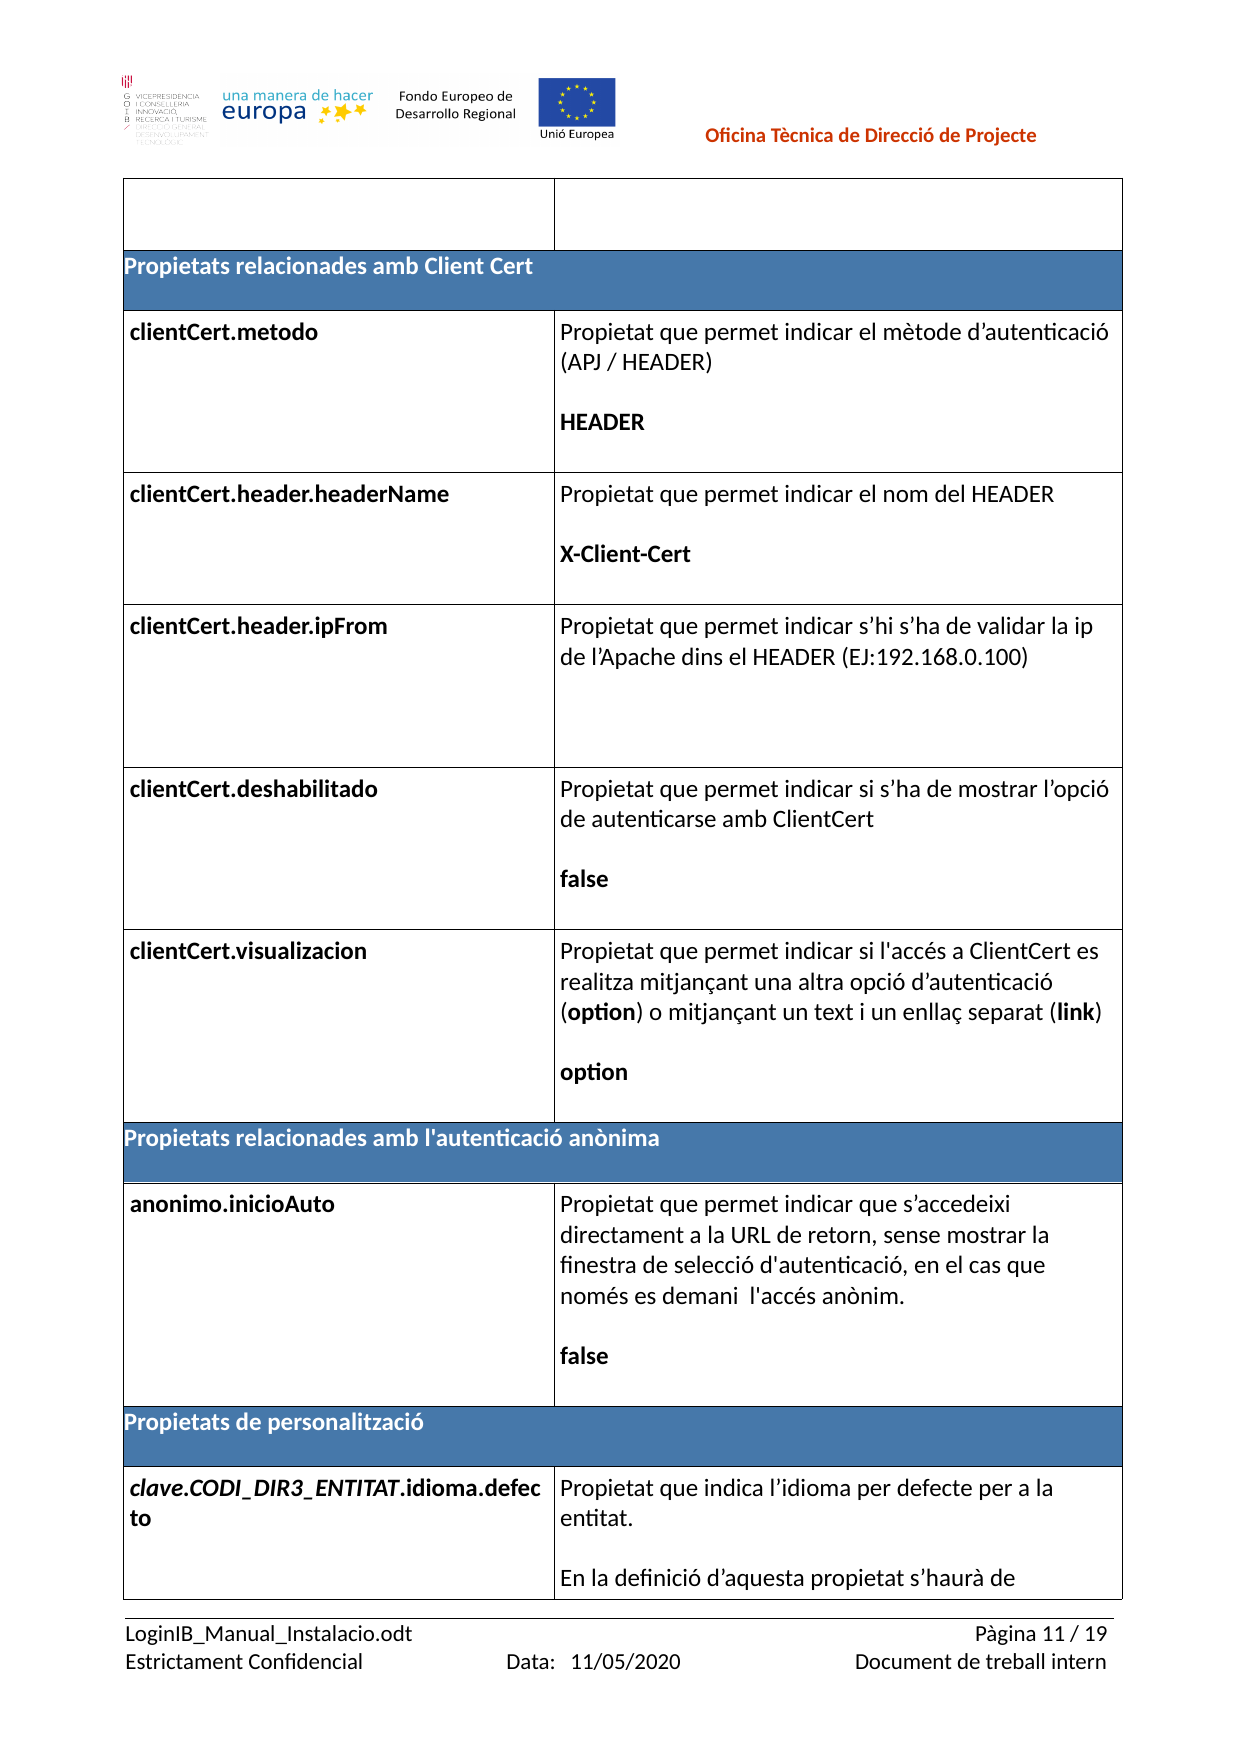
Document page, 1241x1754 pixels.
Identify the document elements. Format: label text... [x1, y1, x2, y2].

table_cell Propietats de personalització [124, 1407, 1122, 1466]
table_cell Propietats relacionades amb l'autenticació anònima [124, 1123, 1122, 1182]
table_cell Propietats relacionades amb Client Cert [124, 251, 1122, 310]
picture [118, 73, 213, 147]
table_cell clientCert.header.headerName [124, 473, 554, 604]
table_cell Propietat que indica l’idioma per defecte per a la entitat. En la definició d’aquesta propietat s’haurà de [555, 1467, 1122, 1599]
table_cell Propietat que permet indicar que s’accedeixi directament a la URL de retorn, sense mostrar la finestra de selecció d'autenticació, en el cas que només es demani l'accés anònim. false [555, 1184, 1122, 1406]
table_cell [124, 179, 554, 250]
table_cell clientCert.visualizacion [124, 930, 554, 1122]
table_cell [555, 179, 1122, 250]
table_cell anonimo.inicioAuto [124, 1184, 554, 1406]
table_cell Propietat que permet indicar si s’ha de mostrar l’opció de autenticarse amb ClientCert false [555, 768, 1122, 929]
picture [219, 73, 621, 147]
table_cell Propietat que permet indicar si l'accés a ClientCert es realitza mitjançant una altra opció d’autenticació (option) o mitjançant un text i un enllaç separat (link) option [555, 930, 1122, 1122]
table_cell clientCert.metodo [124, 311, 554, 472]
table_cell clientCert.header.ipFrom [124, 605, 554, 767]
table_cell Propietat que permet indicar s’hi s’ha de validar la ip de l’Apache dins el HEADER (EJ:192.168.0.100) [555, 605, 1122, 767]
table_cell clientCert.deshabilitado [124, 768, 554, 929]
table_cell Propietat que permet indicar el mètode d’autenticació (APJ / HEADER) HEADER [555, 311, 1122, 472]
table_cell clave.CODI_DIR3_ENTITAT.idioma.defecto [124, 1467, 554, 1599]
table_cell Propietat que permet indicar el nom del HEADER X-Client-Cert [555, 473, 1122, 604]
